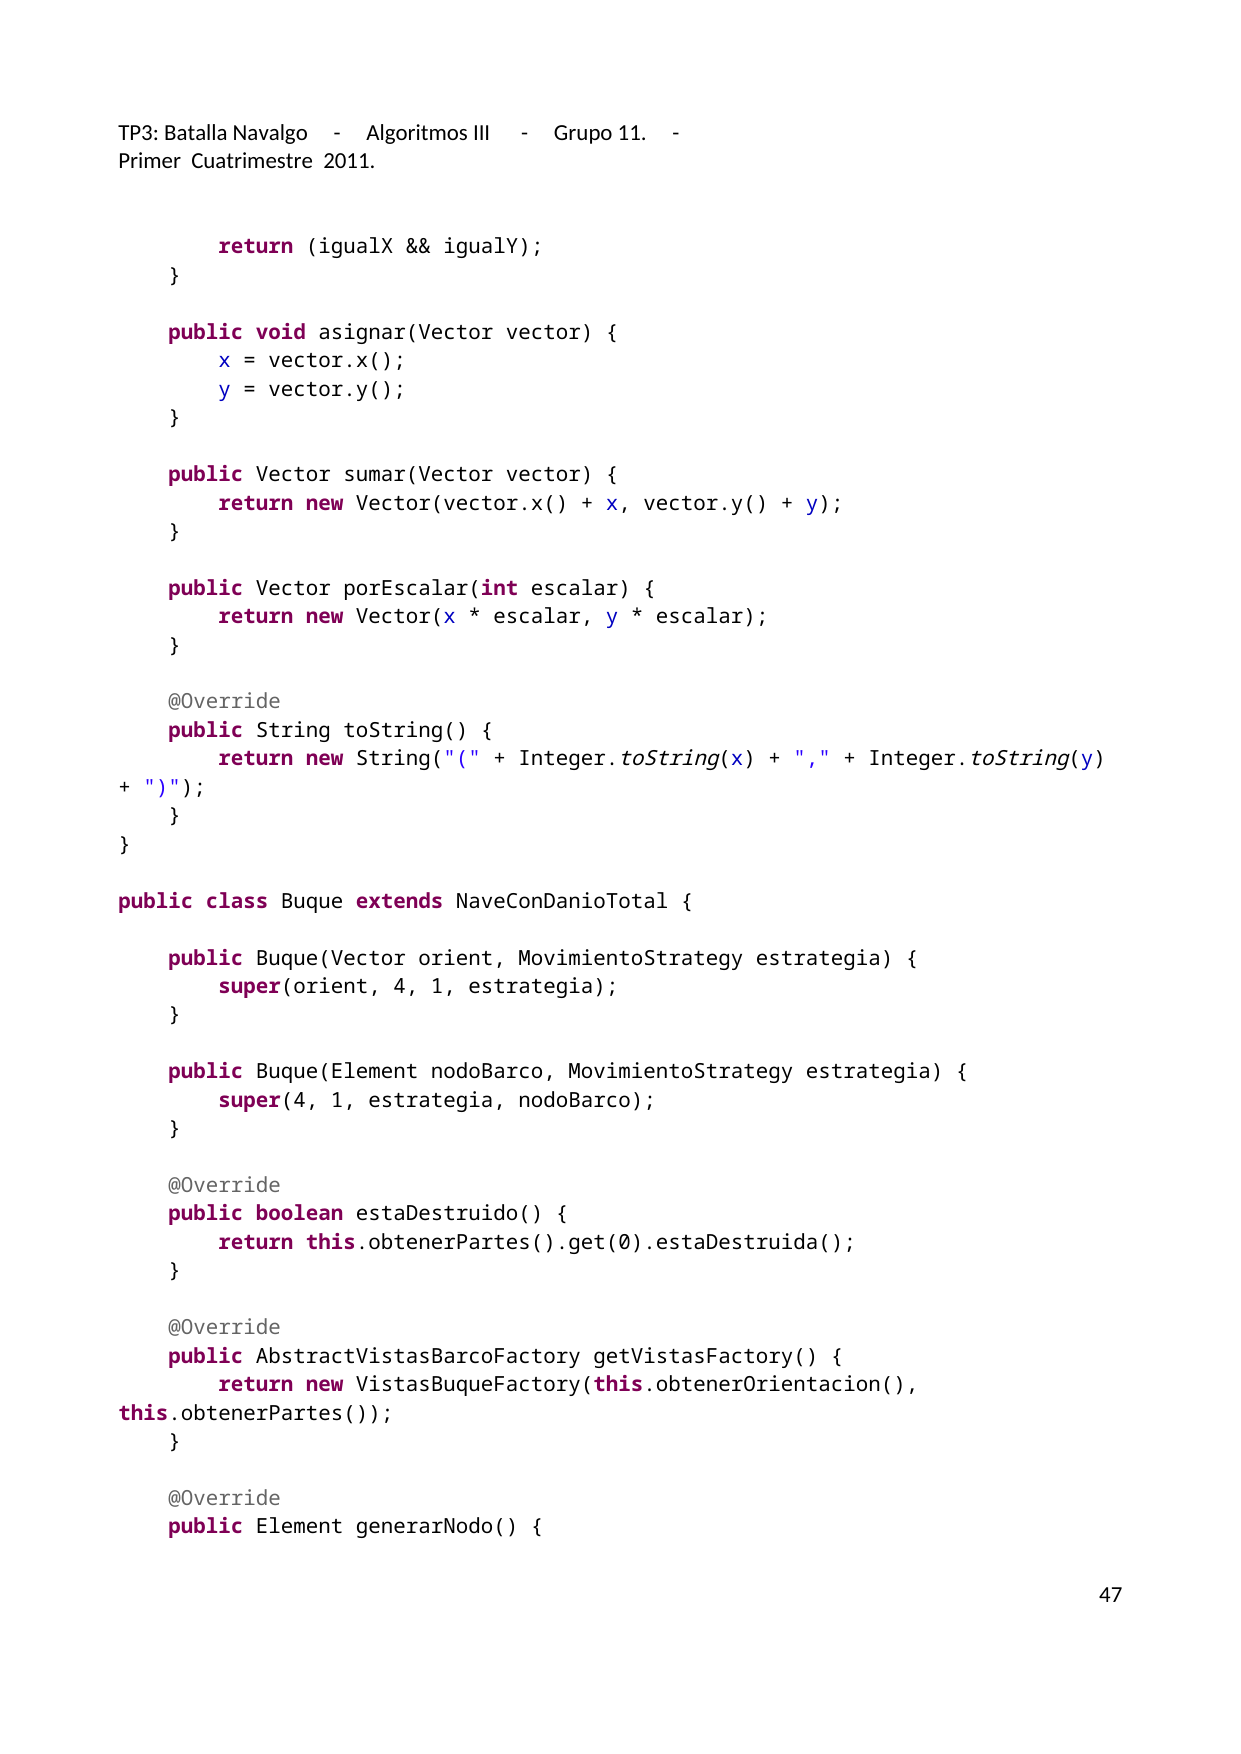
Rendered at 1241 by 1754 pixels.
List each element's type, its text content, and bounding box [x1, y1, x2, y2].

text return (igualX && igualY); [118, 232, 1122, 260]
text public AbstractVistasBarcoFactory getVistasFactory() { [118, 1341, 1122, 1369]
text super(orient, 4, 1, estrategia); [118, 971, 1122, 999]
text @Override [118, 1170, 1122, 1198]
text public class Buque extends NaveConDanioTotal { [118, 886, 1122, 914]
text public boolean estaDestruido() { [118, 1198, 1122, 1227]
text } [118, 999, 1122, 1028]
text public Vector sumar(Vector vector) { [118, 459, 1122, 488]
text public Buque(Element nodoBarco, MovimientoStrategy estrategia) { [118, 1056, 1122, 1085]
text return new Vector(vector.x() + x, vector.y() + y); [118, 488, 1122, 516]
text public Vector porEscalar(int escalar) { [118, 573, 1122, 601]
text public Buque(Vector orient, MovimientoStrategy estrategia) { [118, 943, 1122, 971]
text } [118, 1113, 1122, 1142]
text return new Vector(x * escalar, y * escalar); [118, 601, 1122, 630]
text return this.obtenerPartes().get(0).estaDestruida(); [118, 1227, 1122, 1255]
text public String toString() { [118, 715, 1122, 743]
text return new VistasBuqueFactory(this.obtenerOrientacion(), this.obtenerPartes()); [118, 1369, 1122, 1426]
text } [118, 1255, 1122, 1284]
text } [118, 402, 1122, 431]
text } [118, 800, 1122, 829]
text } [118, 1426, 1122, 1454]
text public void asignar(Vector vector) { [118, 317, 1122, 345]
text y = vector.y(); [118, 374, 1122, 402]
text } [118, 260, 1122, 288]
text @Override [118, 687, 1122, 715]
text public Element generarNodo() { [118, 1511, 1122, 1540]
text @Override [118, 1312, 1122, 1341]
text } [118, 829, 1122, 857]
text } [118, 516, 1122, 544]
text return new String("(" + Integer.toString(x) + "," + Integer.toString(y) + ")"); [118, 743, 1122, 800]
text super(4, 1, estrategia, nodoBarco); [118, 1085, 1122, 1113]
text } [118, 630, 1122, 658]
text @Override [118, 1483, 1122, 1511]
text x = vector.x(); [118, 345, 1122, 374]
